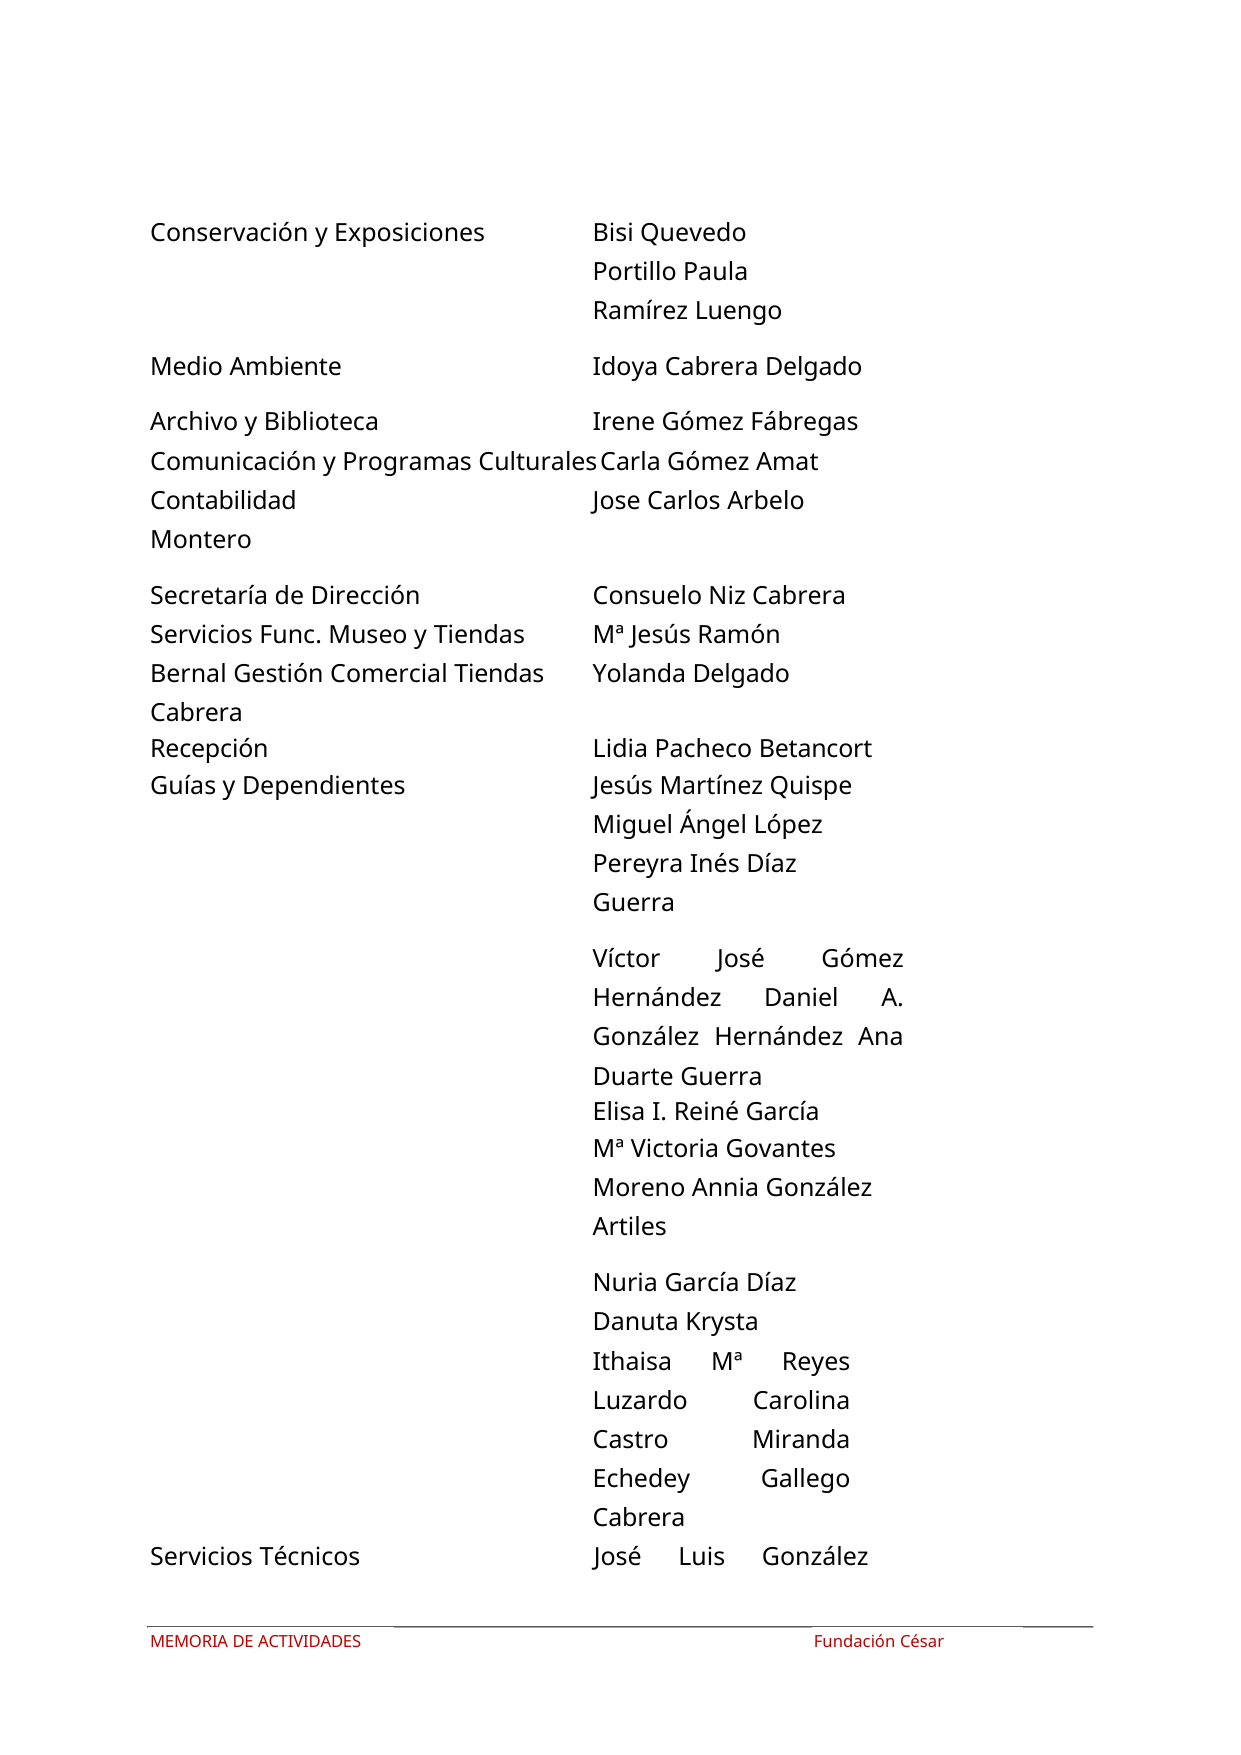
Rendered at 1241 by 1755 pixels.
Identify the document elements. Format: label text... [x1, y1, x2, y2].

text Víctor José Gómez Hernández Daniel A. González Hernández Ana Duarte Guerra [592, 941, 903, 1092]
text Mª Victoria Govantes Moreno Annia González Artiles [592, 1131, 907, 1243]
text Archivo y Biblioteca Irene Gómez Fábregas Comunicación y Programas Culturales Carla Gómez Amat Contabilidad Jose Carlos Arbelo Montero [150, 404, 879, 556]
text Nuria García Díaz Danuta Krysta [592, 1265, 815, 1338]
text Ithaisa Mª Reyes Luzardo Carolina Castro Miranda Echedey Gallego Cabrera [592, 1343, 850, 1534]
text Conservación y Exposiciones Bisi Quevedo Portillo Paula Ramírez Luengo [150, 215, 815, 327]
text Servicios Técnicos José Luis González [150, 1539, 868, 1573]
text Recepción Lidia Pacheco Betancort [150, 734, 1137, 763]
text Elisa I. Reiné García [592, 1097, 1137, 1126]
text Secretaría de Dirección Consuelo Niz Cabrera Servicios Func. Museo y Tiendas Mª Jesús Ramón Bernal Gestión Comercial Tiendas Yolanda Delgado Cabrera [150, 577, 851, 729]
text Medio Ambiente Idoya Cabrera Delgado [150, 349, 1137, 383]
text Guías y Dependientes Jesús Martínez Quispe Miguel Ángel López Pereyra Inés Díaz Guerra [150, 767, 874, 919]
